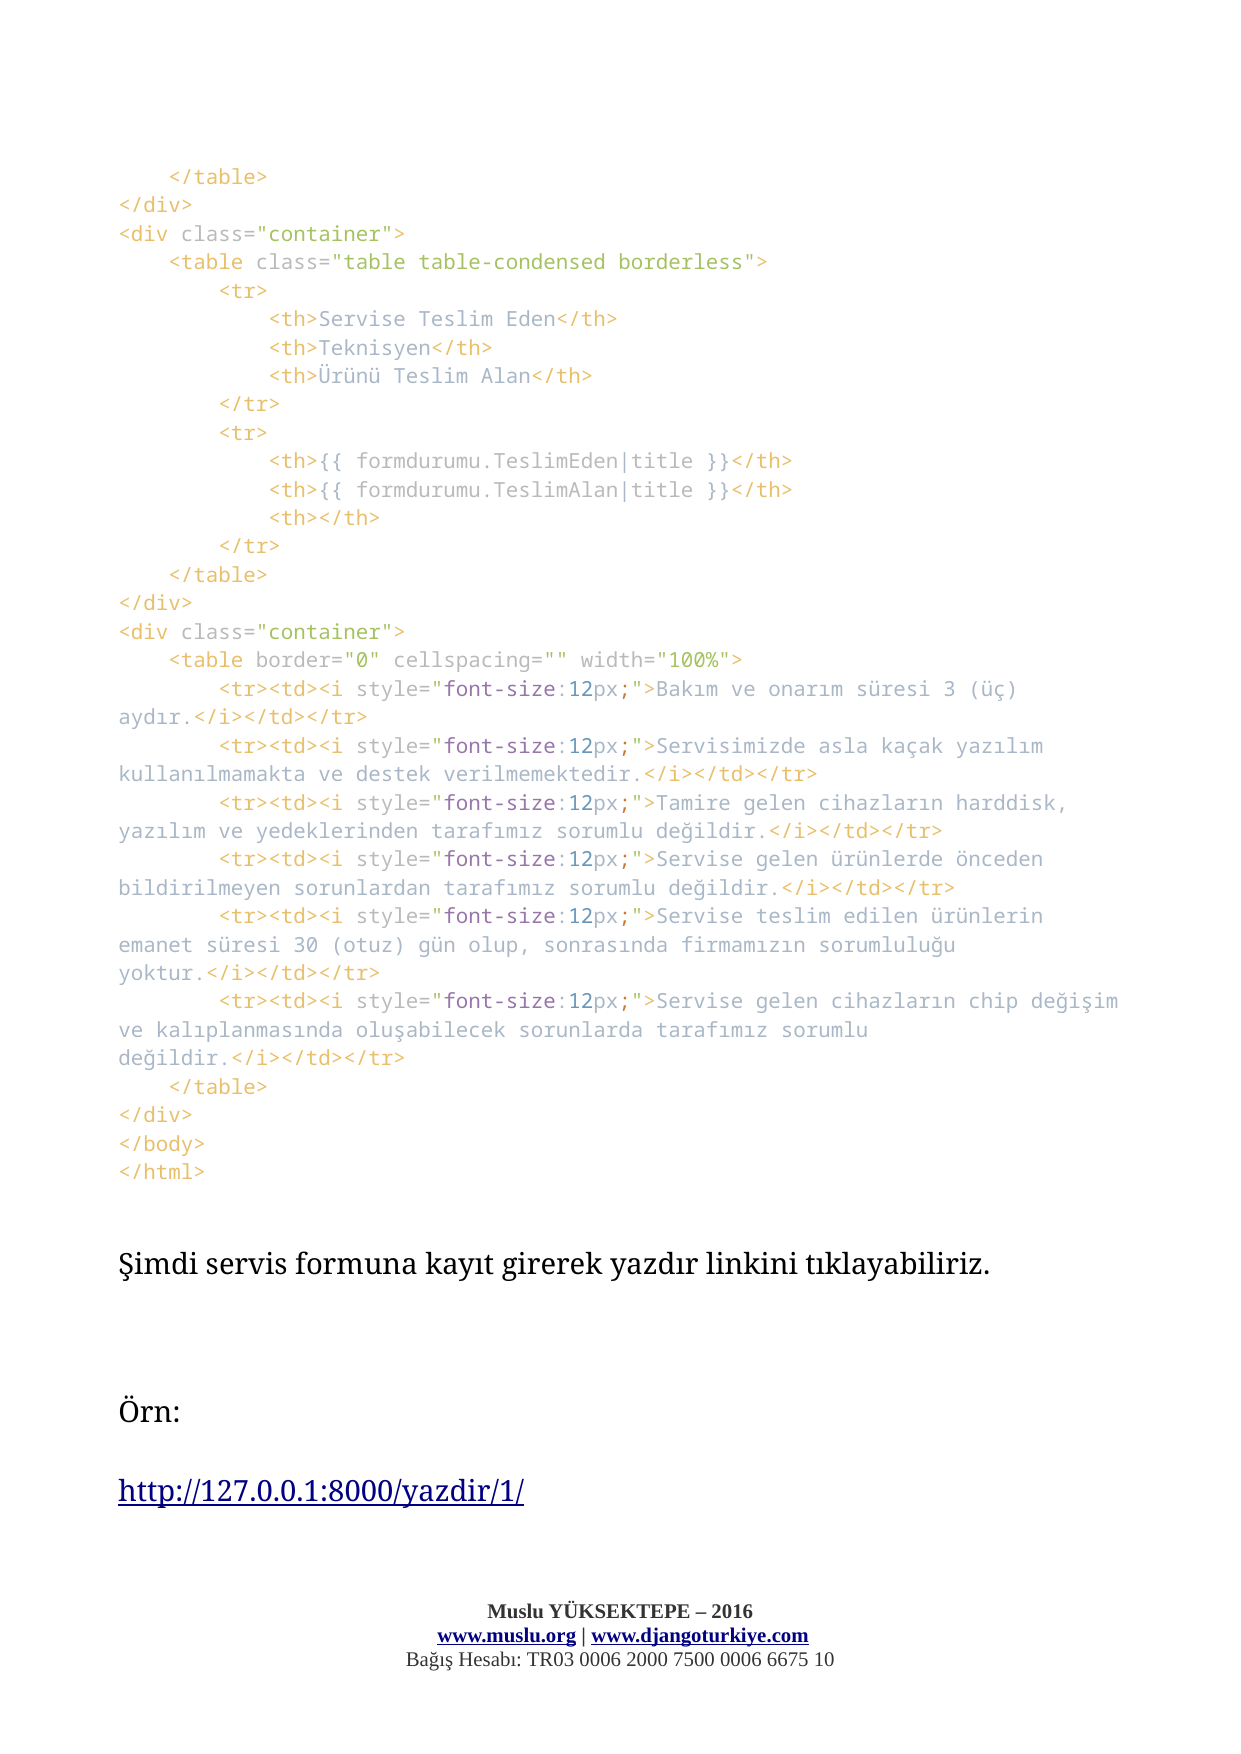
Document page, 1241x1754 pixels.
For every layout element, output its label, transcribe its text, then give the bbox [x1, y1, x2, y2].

text </div> [118, 1100, 1122, 1129]
text <div class="container"> [118, 219, 1122, 247]
text </div> [118, 588, 1122, 617]
text <tr><td><i style="font-size:12px;">Servise gelen cihazların chip değişim ve kalıplanmasında oluşabilecek sorunlarda tarafımız sorumlu değildir.</i></td></tr> [118, 987, 1122, 1072]
text </html> [118, 1157, 1122, 1186]
text </table> [118, 162, 1122, 190]
text </div> [118, 190, 1122, 219]
text <tr><td><i style="font-size:12px;">Servise teslim edilen ürünlerin emanet süresi 30 (otuz) gün olup, sonrasında firmamızın sorumluluğu yoktur.</i></td></tr> [118, 901, 1122, 987]
text <th>{{ formdurumu.TeslimAlan|title }}</th> [118, 475, 1122, 503]
text Şimdi servis formuna kayıt girerek yazdır linkini tıklayabiliriz. [118, 1244, 1122, 1283]
text </table> [118, 1072, 1122, 1100]
text <div class="container"> [118, 617, 1122, 645]
text <tr> [118, 276, 1122, 304]
text <table border="0" cellspacing="" width="100%"> [118, 645, 1122, 674]
text <table class="table table-condensed borderless"> [118, 247, 1122, 276]
text </table> [118, 560, 1122, 588]
text http://127.0.0.1:8000/yazdir/1/ [118, 1471, 1122, 1510]
text <tr> [118, 418, 1122, 446]
text </body> [118, 1129, 1122, 1157]
text </tr> [118, 532, 1122, 560]
text <th></th> [118, 503, 1122, 532]
text <tr><td><i style="font-size:12px;">Servise gelen ürünlerde önceden bildirilmeyen sorunlardan tarafımız sorumlu değildir.</i></td></tr> [118, 844, 1122, 901]
text <tr><td><i style="font-size:12px;">Servisimizde asla kaçak yazılım kullanılmamakta ve destek verilmemektedir.</i></td></tr> [118, 731, 1122, 788]
text Örn: [118, 1391, 1122, 1431]
text <th>{{ formdurumu.TeslimEden|title }}</th> [118, 446, 1122, 475]
text <tr><td><i style="font-size:12px;">Bakım ve onarım süresi 3 (üç) aydır.</i></td></tr> [118, 674, 1122, 731]
text <tr><td><i style="font-size:12px;">Tamire gelen cihazların harddisk, yazılım ve yedeklerinden tarafımız sorumlu değildir.</i></td></tr> [118, 788, 1122, 844]
text </tr> [118, 389, 1122, 418]
text <th>Teknisyen</th> [118, 333, 1122, 361]
text <th>Servise Teslim Eden</th> [118, 304, 1122, 333]
text <th>Ürünü Teslim Alan</th> [118, 361, 1122, 389]
